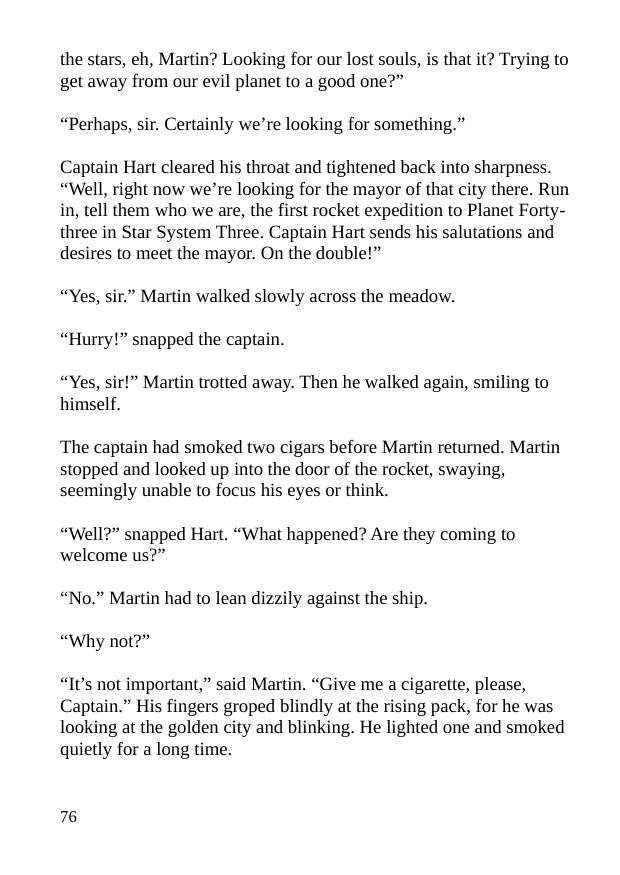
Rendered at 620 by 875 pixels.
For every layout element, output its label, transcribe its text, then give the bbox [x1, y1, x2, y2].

text the stars, eh, Martin? Looking for our lost souls, is that it? Trying to get away from our evil planet to a good one?” “Perhaps, sir. Certainly we’re looking for something.” Captain Hart cleared his throat and tightened back into sharpness. “Well, right now we’re looking for the mayor of that city there. Run in, tell them who we are, the first rocket expedition to Planet Forty- three in Star System Three. Captain Hart sends his salutations and desires to meet the mayor. On the double!” “Yes, sir.” Martin walked slowly across the meadow. “Hurry!” snapped the captain. “Yes, sir!” Martin trotted away. Then he walked again, smiling to himself. The captain had smoked two cigars before Martin returned. Martin stopped and looked up into the door of the rocket, swaying, seemingly unable to focus his eyes or think. “Well?” snapped Hart. “What happened? Are they coming to welcome us?” “No.” Martin had to lean dizzily against the ship. “Why not?” “It’s not important,” said Martin. “Give me a cigarette, please, Captain.” His fingers groped blindly at the rising pack, for he was looking at the golden city and blinking. He lighted one and smoked quietly for a long time. [60, 48, 571, 781]
